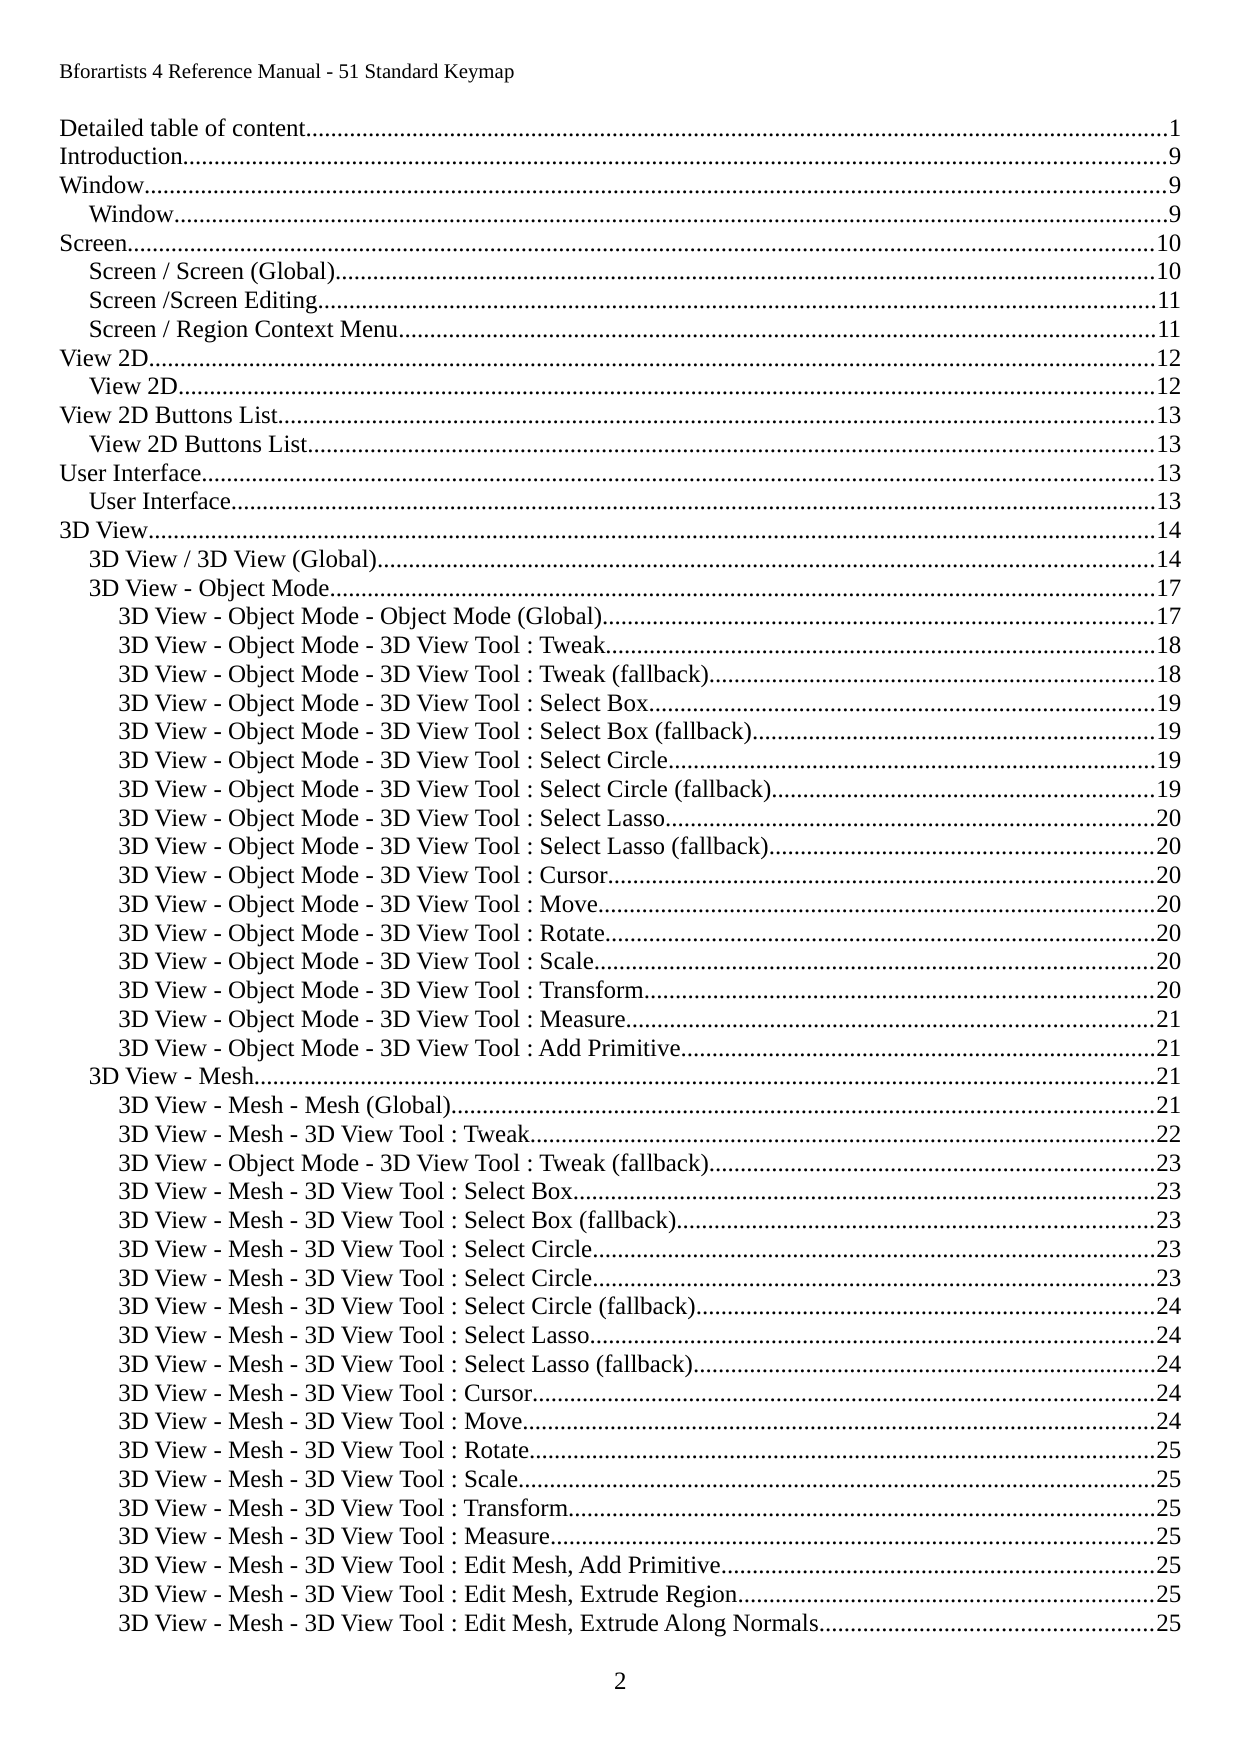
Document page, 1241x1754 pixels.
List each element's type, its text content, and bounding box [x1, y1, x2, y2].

text 3D View - Mesh - 3D View Tool : Rotate 25 [118, 1435, 1181, 1464]
text 3D View - Mesh - 3D View Tool : Measure 25 [118, 1521, 1181, 1550]
text 3D View - Object Mode - 3D View Tool : Rotate 20 [118, 918, 1181, 946]
text Window 9 [88, 199, 1181, 228]
text 3D View - Mesh - 3D View Tool : Select Box 23 [118, 1176, 1181, 1205]
text 3D View - Mesh - 3D View Tool : Edit Mesh, Extrude Along Normals 25 [118, 1608, 1181, 1636]
text 3D View - Mesh - 3D View Tool : Scale 25 [118, 1464, 1181, 1493]
text Detailed table of content 1 [59, 113, 1181, 141]
text 3D View - Object Mode - 3D View Tool : Tweak 18 [118, 630, 1181, 659]
text 3D View - Object Mode - 3D View Tool : Select Circle 19 [118, 745, 1181, 774]
text 3D View - Object Mode - 3D View Tool : Move 20 [118, 889, 1181, 918]
text 3D View - Mesh - Mesh (Global) 21 [118, 1090, 1181, 1119]
text Window 9 [59, 170, 1181, 199]
text 3D View - Object Mode - 3D View Tool : Select Lasso (fallback) 20 [118, 831, 1181, 860]
text 3D View - Mesh - 3D View Tool : Select Circle 23 [118, 1234, 1181, 1263]
text Screen /Screen Editing 11 [88, 285, 1181, 314]
text 3D View - Object Mode - 3D View Tool : Select Box (fallback) 19 [118, 716, 1181, 745]
text 3D View - Mesh - 3D View Tool : Tweak 22 [118, 1119, 1181, 1148]
text 3D View - Mesh - 3D View Tool : Cursor 24 [118, 1378, 1181, 1406]
text 3D View - Mesh - 3D View Tool : Select Lasso 24 [118, 1320, 1181, 1349]
text 3D View - Object Mode - 3D View Tool : Select Box 19 [118, 688, 1181, 716]
text Introduction 9 [59, 141, 1181, 170]
text 3D View - Mesh - 3D View Tool : Edit Mesh, Extrude Region 25 [118, 1579, 1181, 1608]
text View 2D Buttons List 13 [88, 429, 1181, 458]
text 3D View - Mesh - 3D View Tool : Select Box (fallback) 23 [118, 1205, 1181, 1234]
text 3D View - Object Mode - 3D View Tool : Scale 20 [118, 946, 1181, 975]
text 3D View - Mesh - 3D View Tool : Edit Mesh, Add Primitive 25 [118, 1550, 1181, 1579]
text 3D View - Object Mode - Object Mode (Global) 17 [118, 601, 1181, 630]
text View 2D Buttons List 13 [59, 400, 1181, 429]
text User Interface 13 [59, 458, 1181, 486]
text 3D View - Mesh 21 [88, 1061, 1181, 1090]
text 3D View 14 [59, 515, 1181, 544]
text 3D View - Object Mode - 3D View Tool : Add Primitive 21 [118, 1033, 1181, 1061]
text 3D View - Object Mode - 3D View Tool : Measure 21 [118, 1004, 1181, 1033]
text 3D View - Object Mode - 3D View Tool : Tweak (fallback) 23 [118, 1148, 1181, 1176]
text 3D View - Object Mode - 3D View Tool : Select Circle (fallback) 19 [118, 774, 1181, 803]
text 3D View - Mesh - 3D View Tool : Transform 25 [118, 1493, 1181, 1521]
text 3D View - Object Mode - 3D View Tool : Select Lasso 20 [118, 803, 1181, 831]
text User Interface 13 [88, 486, 1181, 515]
text 3D View - Mesh - 3D View Tool : Select Lasso (fallback) 24 [118, 1349, 1181, 1378]
text 3D View - Mesh - 3D View Tool : Move 24 [118, 1406, 1181, 1435]
text Screen / Region Context Menu 11 [88, 314, 1181, 343]
text View 2D 12 [88, 371, 1181, 400]
text 3D View - Object Mode - 3D View Tool : Cursor 20 [118, 860, 1181, 889]
text 3D View - Mesh - 3D View Tool : Select Circle 23 [118, 1263, 1181, 1291]
text Screen 10 [59, 228, 1181, 256]
text 3D View / 3D View (Global) 14 [88, 544, 1181, 573]
text 3D View - Mesh - 3D View Tool : Select Circle (fallback) 24 [118, 1291, 1181, 1320]
text 3D View - Object Mode - 3D View Tool : Transform 20 [118, 975, 1181, 1004]
text 3D View - Object Mode - 3D View Tool : Tweak (fallback) 18 [118, 659, 1181, 688]
text View 2D 12 [59, 343, 1181, 371]
text 3D View - Object Mode 17 [88, 573, 1181, 601]
text Screen / Screen (Global) 10 [88, 256, 1181, 285]
